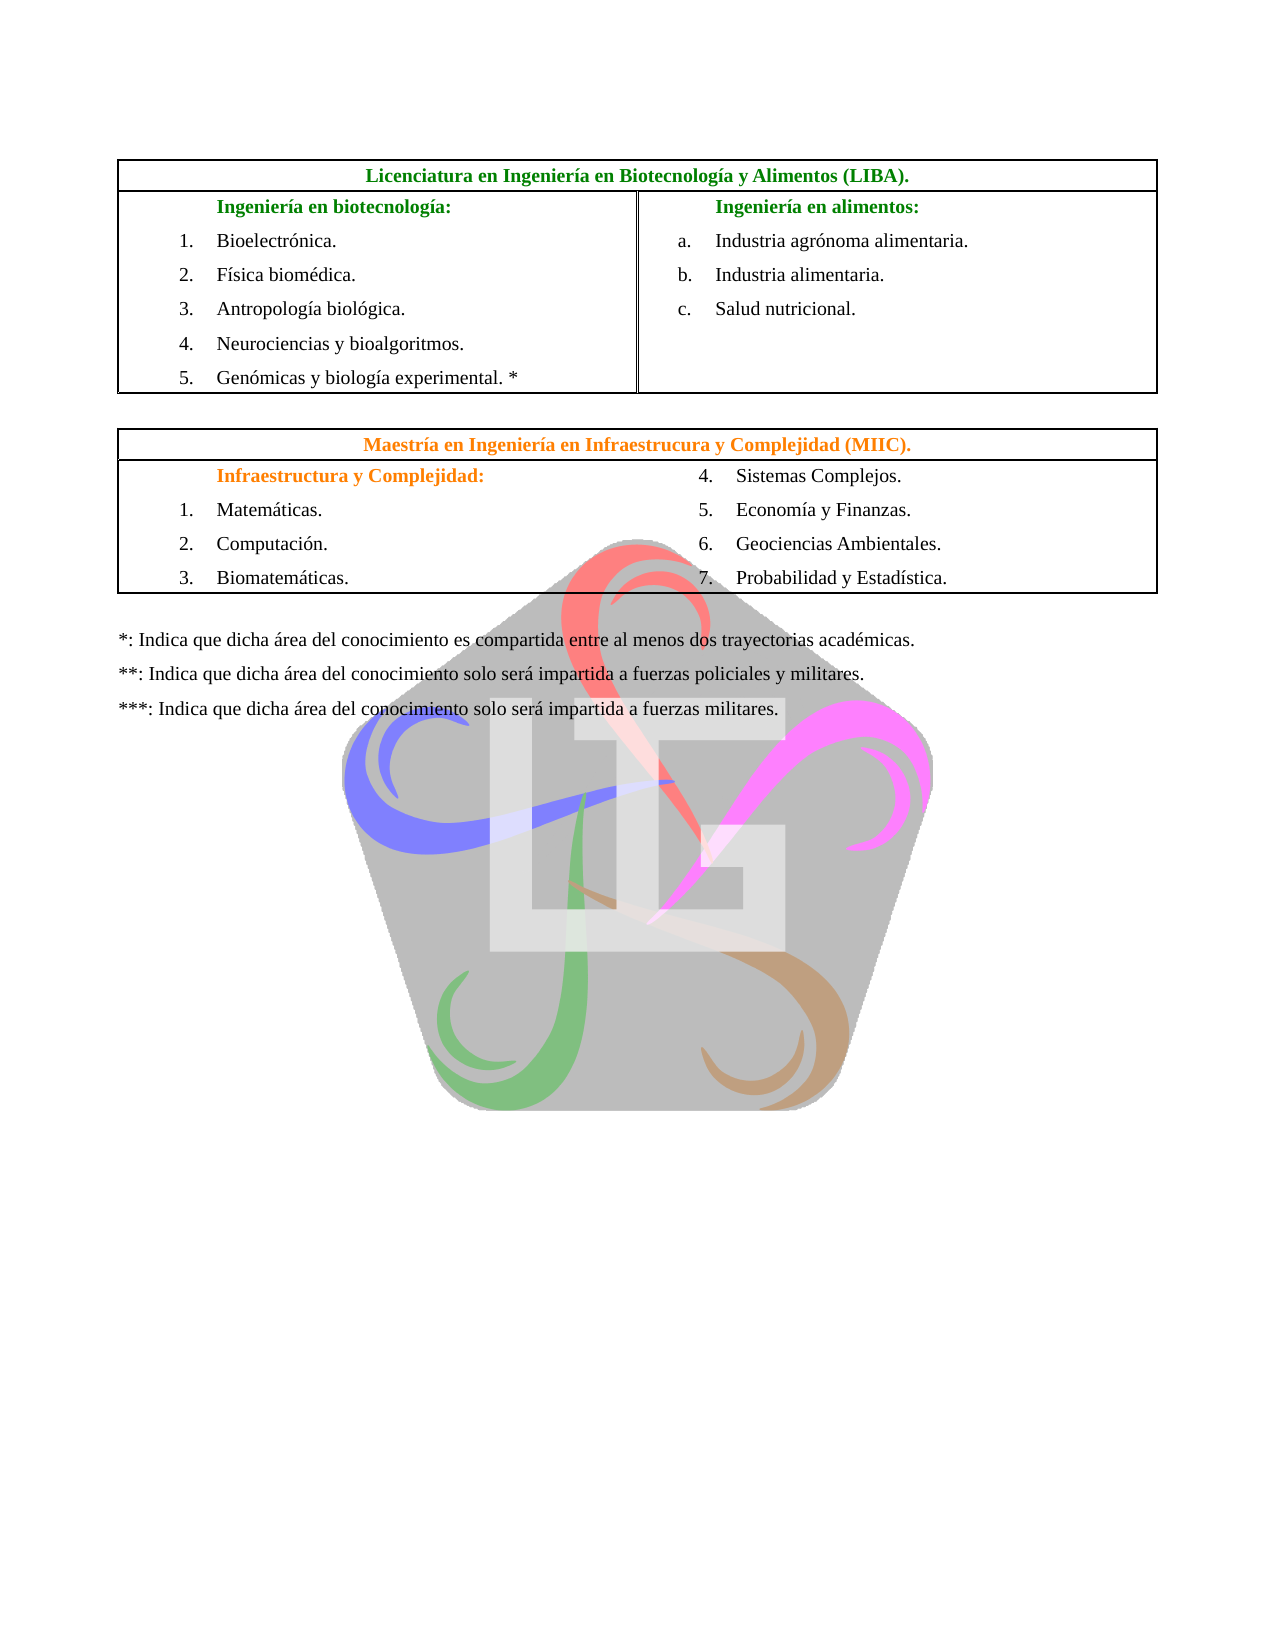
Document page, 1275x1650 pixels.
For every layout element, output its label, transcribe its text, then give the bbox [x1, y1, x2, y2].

table_cell Ingeniería en biotecnología: Bioelectrónica. Física biomédica. Antropología biológica. Neurociencias y bioalgoritmos. Genómicas y biología experimental. * [119, 192, 636, 391]
text ***: Indica que dicha área del conocimiento solo será impartida a fuerzas militares. [118, 697, 1157, 719]
text *: Indica que dicha área del conocimiento es compartida entre al menos dos trayectorias académicas. [118, 628, 1157, 651]
picture [342, 651, 933, 662]
table_header Maestría en Ingeniería en Infraestrucura y Complejidad (MIIC). [119, 430, 1156, 458]
picture [342, 594, 933, 628]
table_cell Ingeniería en alimentos: Industria agrónoma alimentaria. Industria alimentaria. Salud nutricional. [639, 192, 1156, 391]
picture [342, 719, 933, 1121]
table_cell Infraestructura y Complejidad: Matemáticas. Computación. Biomatemáticas. [119, 461, 637, 592]
table_cell Sistemas Complejos. Economía y Finanzas. Geociencias Ambientales. Probabilidad y Estadística. [638, 461, 1156, 592]
picture [342, 685, 933, 697]
table_header Licenciatura en Ingeniería en Biotecnología y Alimentos (LIBA). [119, 161, 1156, 190]
text **: Indica que dicha área del conocimiento solo será impartida a fuerzas policiales y militares. [118, 662, 1157, 685]
